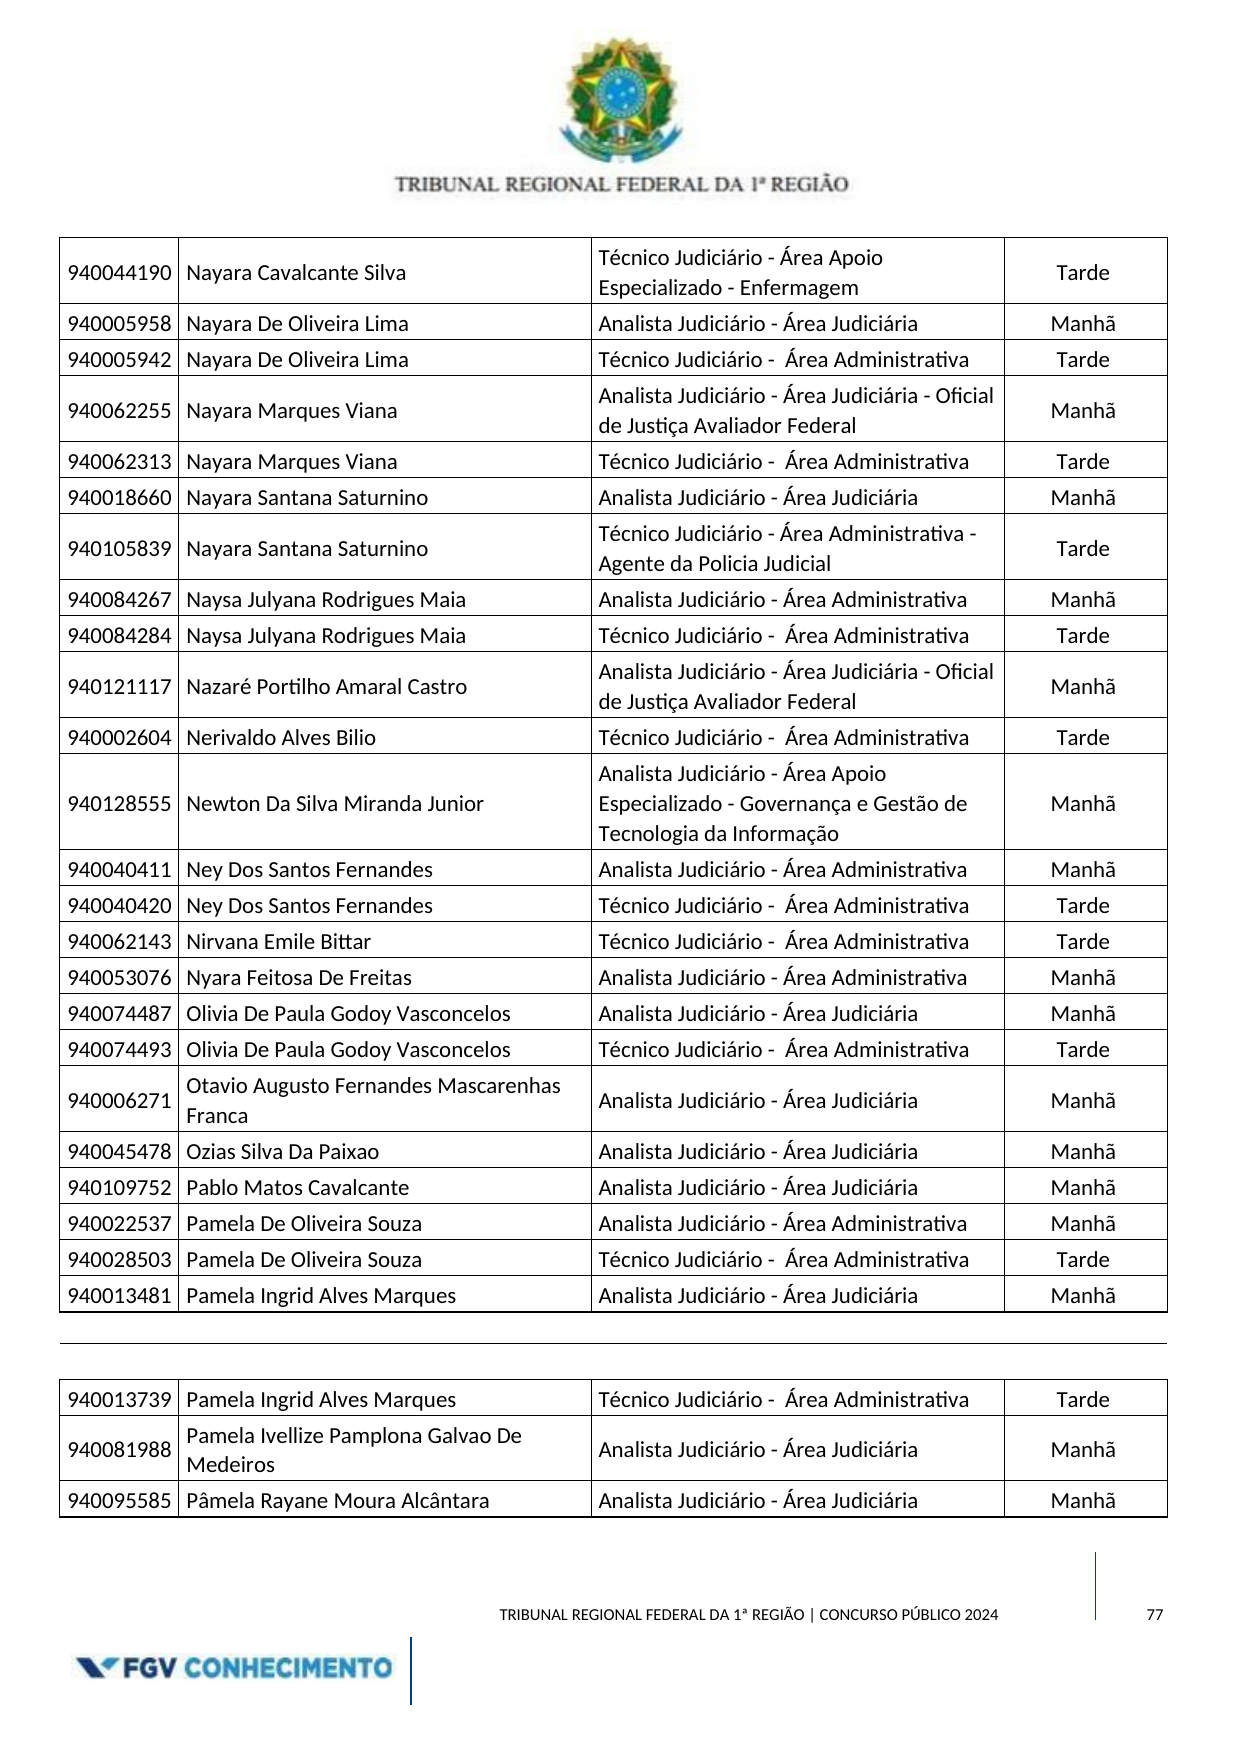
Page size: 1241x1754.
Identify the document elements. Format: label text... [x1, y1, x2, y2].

table_cell Analista Judiciário - Área Judiciária [592, 994, 1004, 1029]
table_cell Analista Judiciário - Área Judiciária [592, 1416, 1004, 1480]
table_cell Tarde [1005, 616, 1167, 651]
table_cell Pamela Ivellize Pamplona Galvao De Medeiros [179, 1416, 591, 1480]
table_cell Técnico Judiciário - Área Administrativa [592, 442, 1004, 477]
table_cell 940044190 [60, 238, 178, 303]
table_cell Técnico Judiciário - Área Administrativa [592, 1240, 1004, 1275]
table_cell Manhã [1005, 652, 1167, 717]
table_cell Naysa Julyana Rodrigues Maia [179, 616, 591, 651]
table_cell Analista Judiciário - Área Judiciária - Oficial de Justiça Avaliador Federal [592, 652, 1004, 717]
table_cell Nayara Santana Saturnino [179, 478, 591, 513]
table_header Cargo [591, 1344, 1004, 1378]
table_cell Nirvana Emile Bittar [179, 922, 591, 957]
table_cell 940005958 [60, 304, 178, 339]
table_cell Técnico Judiciário - Área Administrativa [592, 922, 1004, 957]
table_cell Técnico Judiciário - Área Administrativa - Agente da Policia Judicial [592, 514, 1004, 579]
table_cell Manhã [1005, 958, 1167, 993]
table_cell 940074493 [60, 1030, 178, 1065]
table_cell Olivia De Paula Godoy Vasconcelos [179, 1030, 591, 1065]
table_cell Analista Judiciário - Área Apoio Especializado - Governança e Gestão de Tecnologia da Informação [592, 754, 1004, 849]
table_cell Nyara Feitosa De Freitas [179, 958, 591, 993]
table_cell Tarde [1005, 922, 1167, 957]
table_cell 940013481 [60, 1276, 178, 1311]
table_cell Pamela De Oliveira Souza [179, 1240, 591, 1275]
table_cell Tarde [1005, 718, 1167, 753]
table_cell Tarde [1005, 1380, 1167, 1414]
table_cell 940002604 [60, 718, 178, 753]
table_cell 940040411 [60, 850, 178, 885]
table_cell 940006271 [60, 1066, 178, 1131]
table_cell 940074487 [60, 994, 178, 1029]
table_cell 940084267 [60, 580, 178, 615]
table_cell Tarde [1005, 1240, 1167, 1275]
table_cell 940105839 [60, 514, 178, 579]
table_cell 940053076 [60, 958, 178, 993]
table_cell 940095585 [60, 1481, 178, 1516]
table_cell 940062143 [60, 922, 178, 957]
table_cell Ozias Silva Da Paixao [179, 1132, 591, 1167]
table_cell Analista Judiciário - Área Judiciária [592, 478, 1004, 513]
table_cell Analista Judiciário - Área Administrativa [592, 850, 1004, 885]
table_cell 940028503 [60, 1240, 178, 1275]
table_cell Analista Judiciário - Área Judiciária [592, 1132, 1004, 1167]
table_cell 940128555 [60, 754, 178, 849]
table_cell Analista Judiciário - Área Judiciária [592, 1276, 1004, 1311]
table_cell Manhã [1005, 994, 1167, 1029]
table_cell Manhã [1005, 754, 1167, 849]
table_cell Analista Judiciário - Área Administrativa [592, 1204, 1004, 1239]
table_cell Tarde [1005, 238, 1167, 303]
table_cell Manhã [1005, 376, 1167, 441]
table_cell Analista Judiciário - Área Administrativa [592, 580, 1004, 615]
table_cell Nayara Marques Viana [179, 376, 591, 441]
table_header Turno de Prova [1005, 1344, 1167, 1378]
table_cell Manhã [1005, 478, 1167, 513]
table_cell Manhã [1005, 1204, 1167, 1239]
table_cell Manhã [1005, 580, 1167, 615]
table_cell Pamela Ingrid Alves Marques [179, 1380, 591, 1414]
table_cell 940062255 [60, 376, 178, 441]
table_cell Ney Dos Santos Fernandes [179, 850, 591, 885]
table_cell Analista Judiciário - Área Administrativa [592, 958, 1004, 993]
table_cell Técnico Judiciário - Área Administrativa [592, 1030, 1004, 1065]
table_cell Ney Dos Santos Fernandes [179, 886, 591, 921]
table_cell 940062313 [60, 442, 178, 477]
table_cell 940018660 [60, 478, 178, 513]
table_cell Manhã [1005, 1416, 1167, 1480]
table_cell 940040420 [60, 886, 178, 921]
table_cell 940045478 [60, 1132, 178, 1167]
table_cell Manhã [1005, 1168, 1167, 1203]
table_cell 940005942 [60, 340, 178, 375]
table_cell Técnico Judiciário - Área Administrativa [592, 616, 1004, 651]
table_cell Tarde [1005, 1030, 1167, 1065]
table_cell Manhã [1005, 1276, 1167, 1311]
table_cell Tarde [1005, 442, 1167, 477]
table_cell Nayara De Oliveira Lima [179, 304, 591, 339]
table_cell Analista Judiciário - Área Judiciária [592, 1066, 1004, 1131]
table_cell Tarde [1005, 340, 1167, 375]
table_cell Newton Da Silva Miranda Junior [179, 754, 591, 849]
table_cell Nerivaldo Alves Bilio [179, 718, 591, 753]
table_cell 940081988 [60, 1416, 178, 1480]
table_cell Pamela De Oliveira Souza [179, 1204, 591, 1239]
table_cell 940121117 [60, 652, 178, 717]
table_cell 940022537 [60, 1204, 178, 1239]
table_cell Naysa Julyana Rodrigues Maia [179, 580, 591, 615]
table_cell Olivia De Paula Godoy Vasconcelos [179, 994, 591, 1029]
table_cell Nayara Santana Saturnino [179, 514, 591, 579]
table_header Inscrição Nome [60, 1344, 591, 1378]
table_cell Nazaré Portilho Amaral Castro [179, 652, 591, 717]
table_cell Pablo Matos Cavalcante [179, 1168, 591, 1203]
table_cell Manhã [1005, 850, 1167, 885]
table_cell Tarde [1005, 514, 1167, 579]
table_cell Manhã [1005, 1481, 1167, 1516]
table_cell Nayara Cavalcante Silva [179, 238, 591, 303]
table_cell Manhã [1005, 1132, 1167, 1167]
table_cell Pâmela Rayane Moura Alcântara [179, 1481, 591, 1516]
table_cell Manhã [1005, 1066, 1167, 1131]
table_cell Analista Judiciário - Área Judiciária [592, 1481, 1004, 1516]
table_cell Técnico Judiciário - Área Apoio Especializado - Enfermagem [592, 238, 1004, 303]
table_cell Técnico Judiciário - Área Administrativa [592, 1380, 1004, 1414]
table_cell Analista Judiciário - Área Judiciária - Oficial de Justiça Avaliador Federal [592, 376, 1004, 441]
table_cell Pamela Ingrid Alves Marques [179, 1276, 591, 1311]
table_cell 940084284 [60, 616, 178, 651]
table_cell Otavio Augusto Fernandes Mascarenhas Franca [179, 1066, 591, 1131]
table_cell 940013739 [60, 1380, 178, 1414]
table_cell Nayara De Oliveira Lima [179, 340, 591, 375]
table_cell Tarde [1005, 886, 1167, 921]
table_cell Analista Judiciário - Área Judiciária [592, 1168, 1004, 1203]
table_cell Manhã [1005, 304, 1167, 339]
table_cell 940109752 [60, 1168, 178, 1203]
table_cell Técnico Judiciário - Área Administrativa [592, 886, 1004, 921]
table_cell Nayara Marques Viana [179, 442, 591, 477]
table_cell Técnico Judiciário - Área Administrativa [592, 718, 1004, 753]
table_cell Analista Judiciário - Área Judiciária [592, 304, 1004, 339]
table_cell Técnico Judiciário - Área Administrativa [592, 340, 1004, 375]
